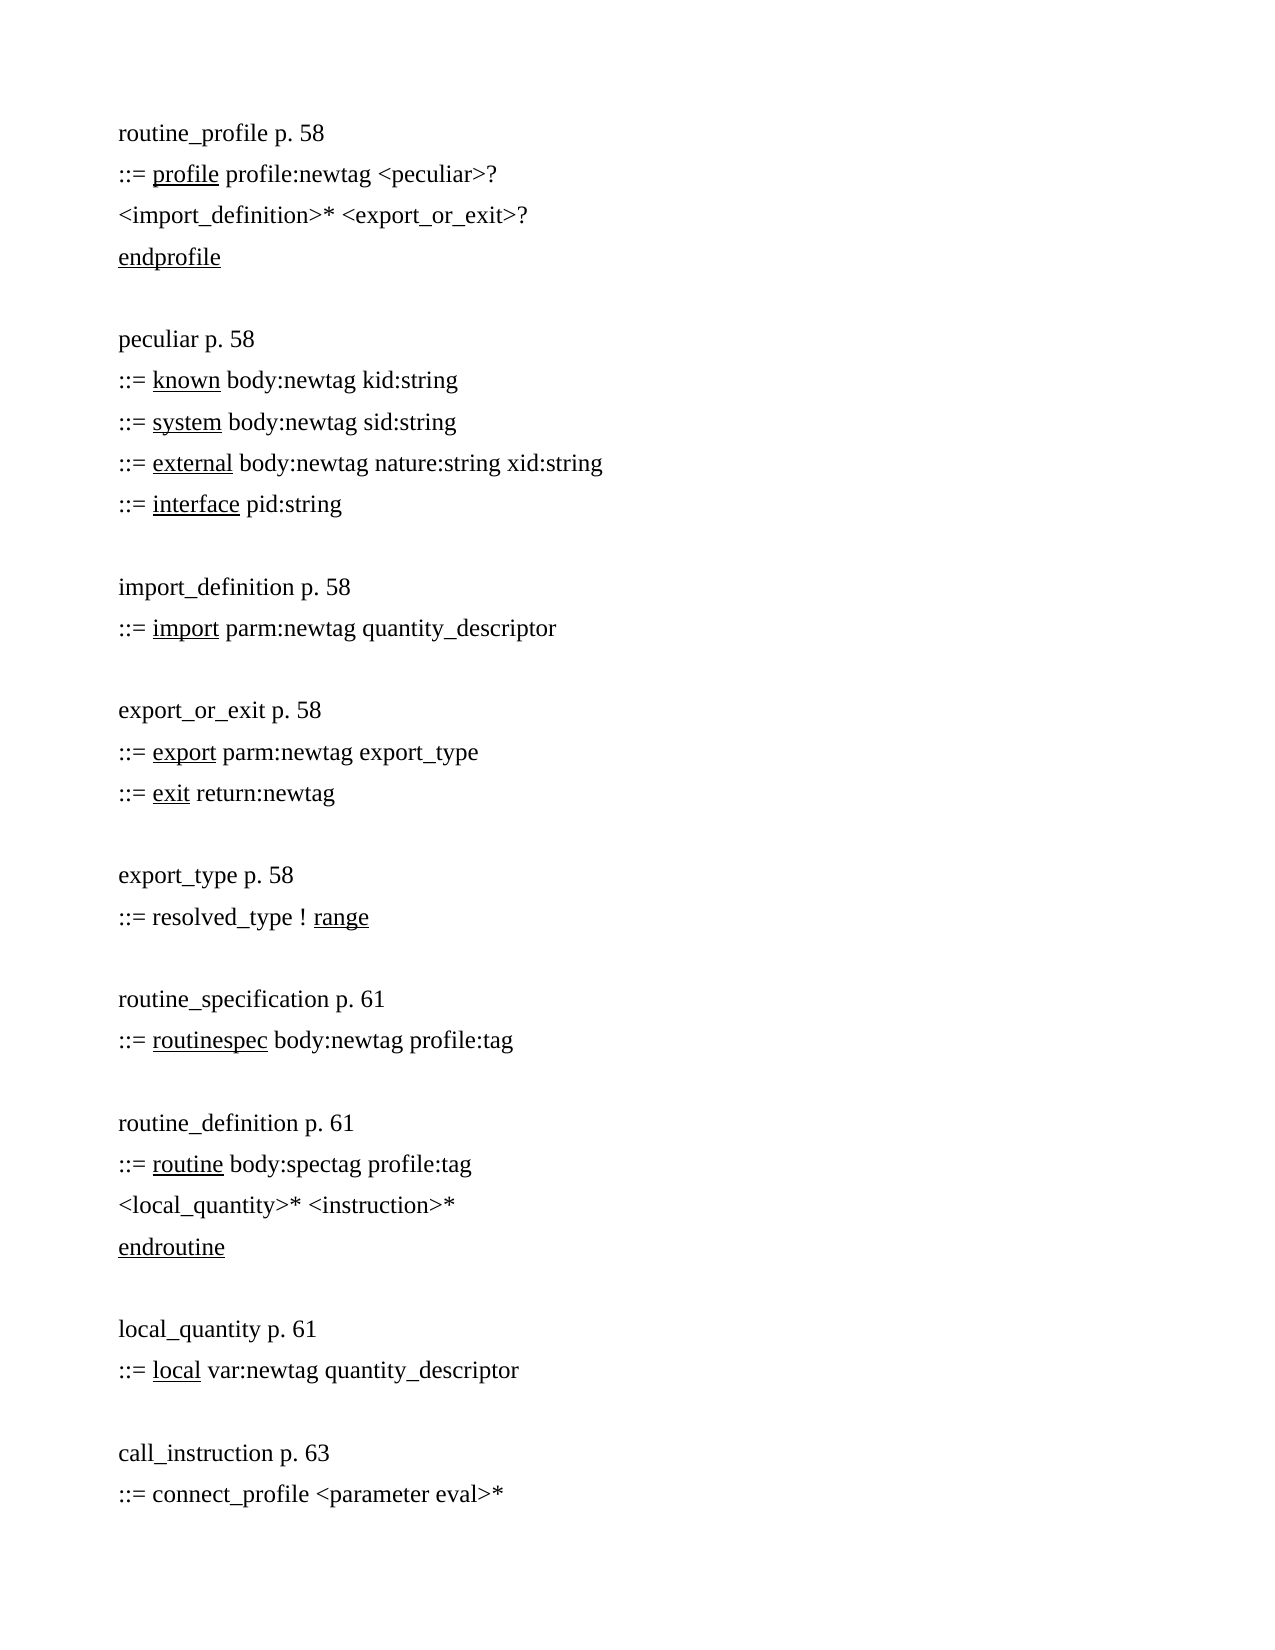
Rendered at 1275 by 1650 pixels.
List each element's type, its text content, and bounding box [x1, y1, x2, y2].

text ::= exit return:newtag [118, 778, 1157, 807]
text ::= interface pid:string [118, 489, 1157, 518]
text peculiar p. 58 [118, 324, 1157, 353]
text export_type p. 58 [118, 861, 1157, 889]
text ::= routine body:spectag profile:tag [118, 1149, 1157, 1178]
text ::= known body:newtag kid:string [118, 366, 1157, 394]
text ::= routinespec body:newtag profile:tag [118, 1026, 1157, 1054]
text local_quantity p. 61 [118, 1314, 1157, 1343]
text ::= system body:newtag sid:string [118, 407, 1157, 436]
text ::= profile profile:newtag <peculiar>? [118, 159, 1157, 188]
text ::= export parm:newtag export_type [118, 737, 1157, 766]
text routine_specification p. 61 [118, 984, 1157, 1013]
text import_definition p. 58 [118, 572, 1157, 601]
text routine_profile p. 58 [118, 118, 1157, 147]
text ::= local var:newtag quantity_descriptor [118, 1356, 1157, 1384]
text ::= import parm:newtag quantity_descriptor [118, 613, 1157, 642]
text ::= connect_profile <parameter eval>* [118, 1479, 1157, 1508]
text ::= resolved_type ! range [118, 902, 1157, 931]
text <import_definition>* <export_or_exit>? [118, 201, 1157, 229]
text routine_definition p. 61 [118, 1108, 1157, 1137]
text endroutine [118, 1232, 1157, 1261]
text <local_quantity>* <instruction>* [118, 1191, 1157, 1219]
text ::= external body:newtag nature:string xid:string [118, 448, 1157, 477]
text endprofile [118, 242, 1157, 271]
text export_or_exit p. 58 [118, 696, 1157, 724]
text call_instruction p. 63 [118, 1438, 1157, 1467]
